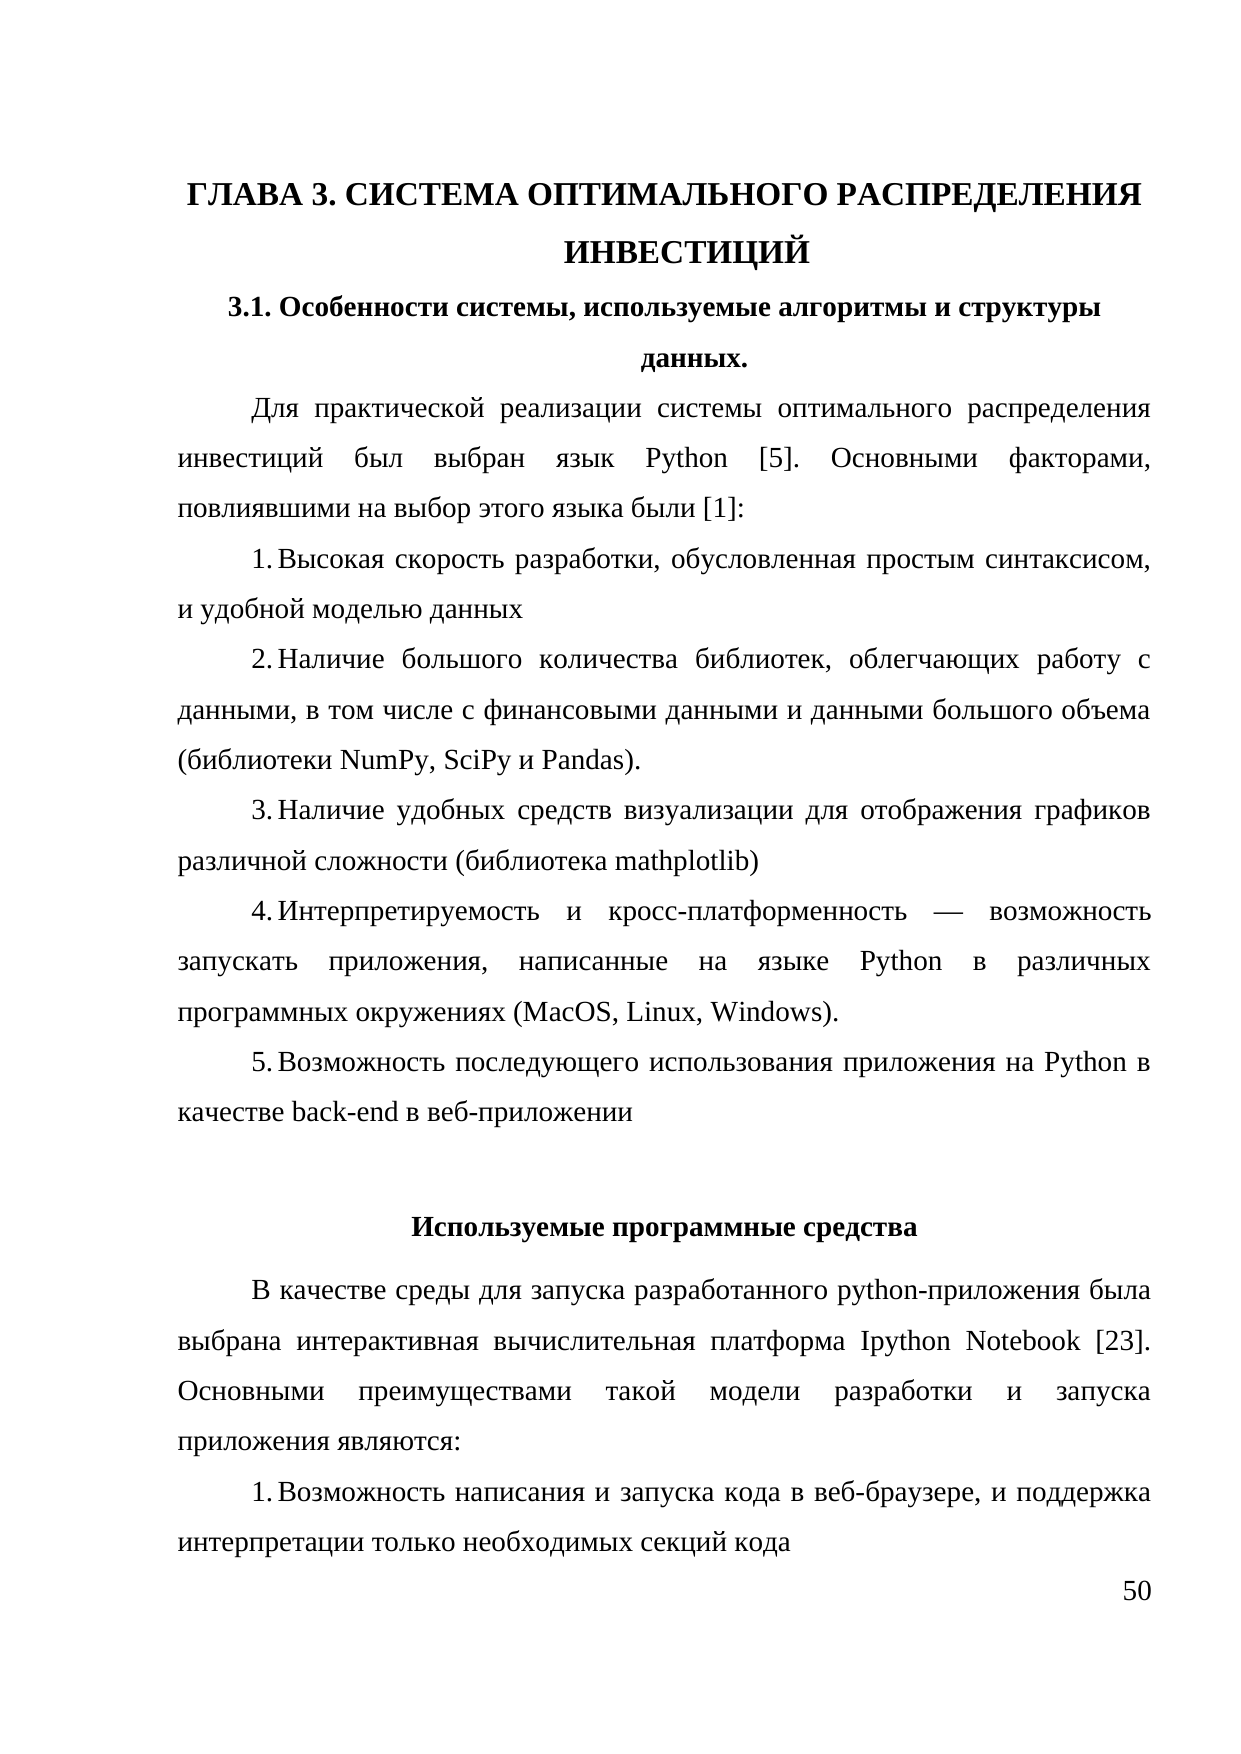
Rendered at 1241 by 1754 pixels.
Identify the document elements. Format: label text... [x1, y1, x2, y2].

subtitle 3.1. Особенности системы, используемые алгоритмы и структуры данных. [177, 289, 1152, 373]
subtitle ГЛАВА 3. СИСТЕМА ОПТИМАЛЬНОГО РАСПРЕДЕЛЕНИЯ ИНВЕСТИЦИЙ [177, 174, 1152, 270]
text Для практической реализации системы оптимального распределения инвестиций был выбран язык Python [5]. Основными факторами, повлиявшими на выбор этого языка были [1]: [177, 390, 1152, 524]
text В качестве среды для запуска разработанного python-приложения была выбрана интерактивная вычислительная платформа Ipython Notebook [23]. Основными преимуществами такой модели разработки и запуска приложения являются: [177, 1272, 1152, 1457]
list Интерпретируемость и кросс-платформенность — возможность запускать приложения, написанные на языке Python в различных программных окружениях (MacOS, Linux, Windows). [177, 893, 1152, 1027]
list Возможность последующего использования приложения на Python в качестве back-end в веб-приложении [177, 1044, 1152, 1128]
list Возможность написания и запуска кода в веб-браузере, и поддержка интерпретации только необходимых секций кода [177, 1474, 1152, 1557]
list Наличие удобных средств визуализации для отображения графиков различной сложности (библиотека mathplotlib) [177, 792, 1152, 876]
list Наличие большого количества библиотек, облегчающих работу с данными, в том числе с финансовыми данными и данными большого объема (библиотеки NumPy, SciPy и Pandas). [177, 642, 1152, 776]
subtitle Используемые программные средства [177, 1209, 1152, 1243]
list Высокая скорость разработки, обусловленная простым синтаксисом, и удобной моделью данных [177, 541, 1152, 625]
